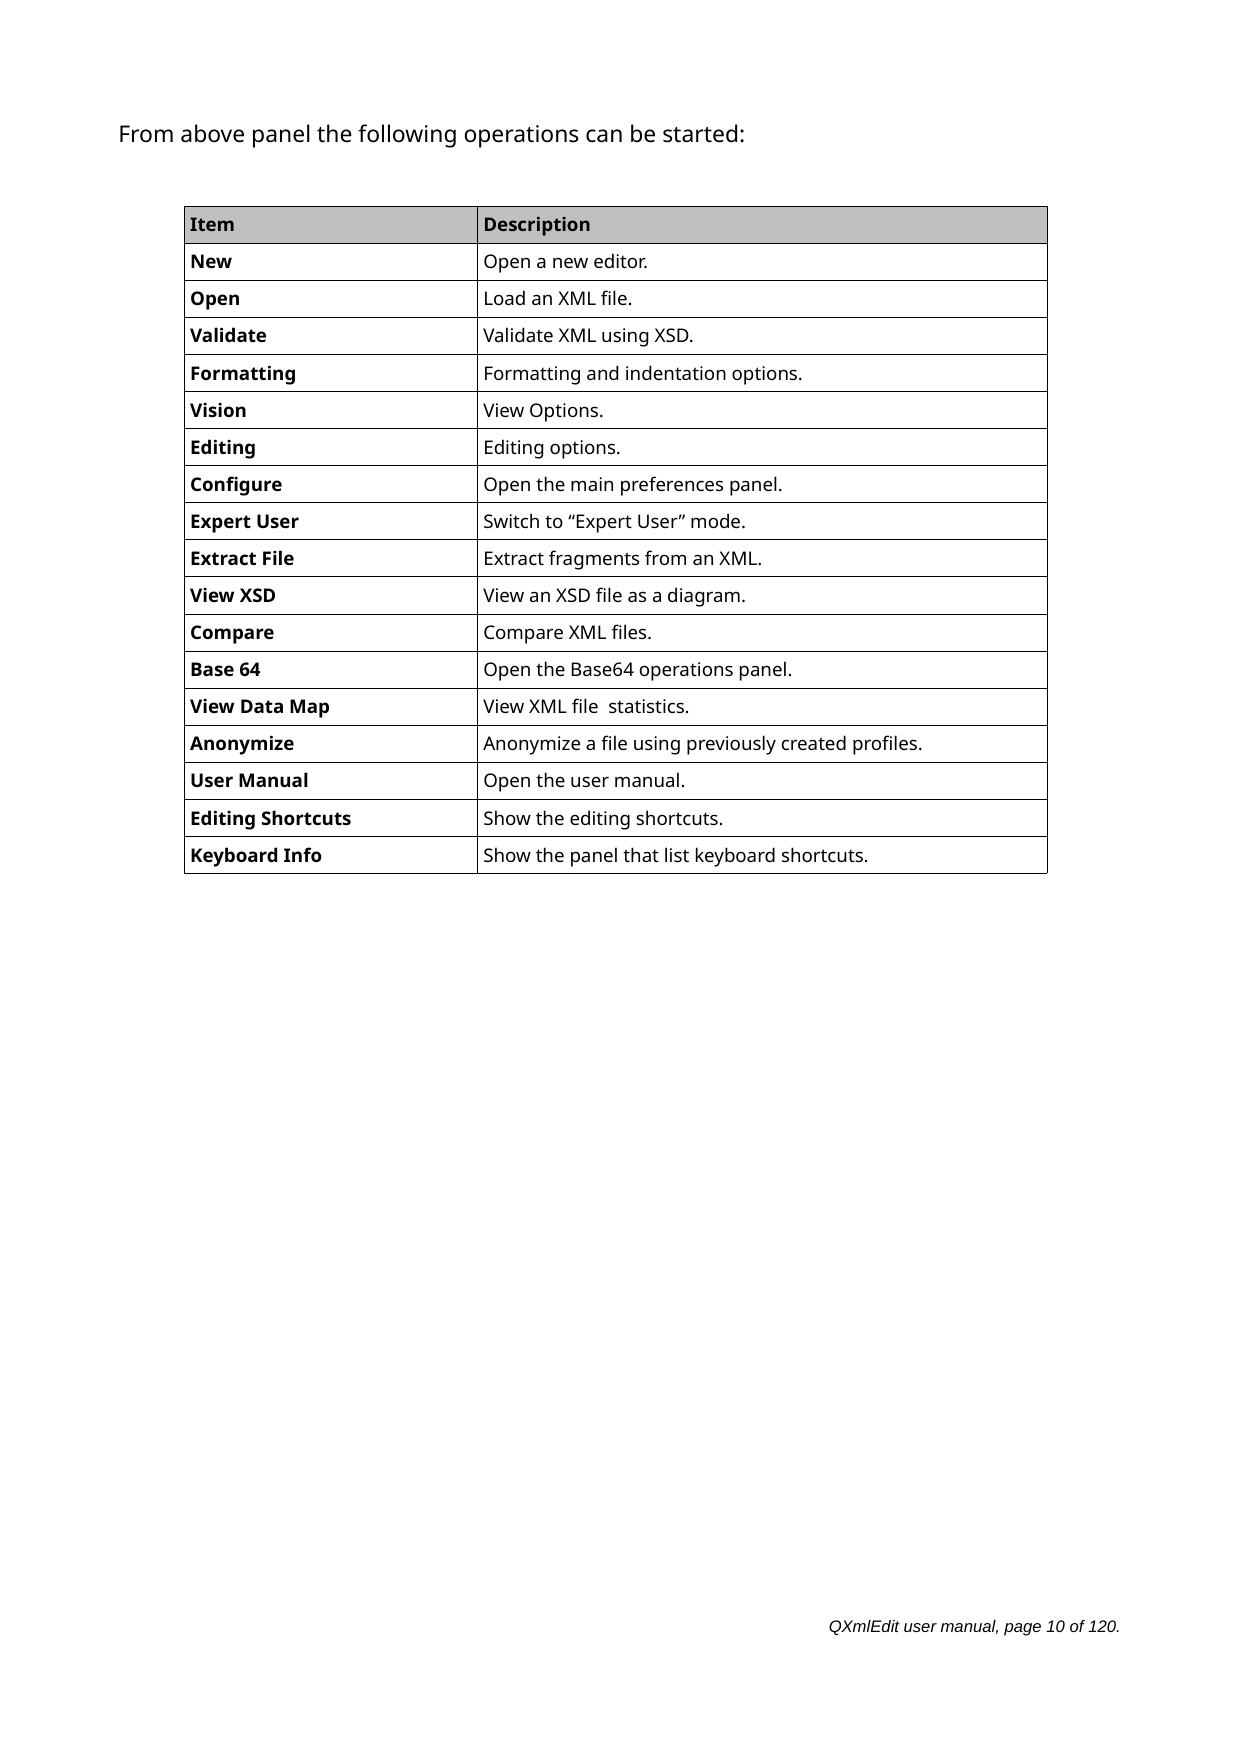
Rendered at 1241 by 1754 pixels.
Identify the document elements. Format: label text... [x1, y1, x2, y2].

table_cell Load an XML file. [478, 281, 1047, 317]
table_cell Editing Shortcuts [185, 800, 477, 836]
table_cell Extract fragments from an XML. [478, 540, 1047, 576]
table_cell Compare XML files. [478, 615, 1047, 651]
table_cell View Options. [478, 392, 1047, 428]
table_cell New [185, 244, 477, 280]
table_cell Show the editing shortcuts. [478, 800, 1047, 836]
table_cell Open a new editor. [478, 244, 1047, 280]
table_cell Validate [185, 318, 477, 354]
table_cell Base 64 [185, 652, 477, 688]
table_cell Editing [185, 429, 477, 465]
table_cell Formatting [185, 355, 477, 391]
table_cell Switch to “Expert User” mode. [478, 503, 1047, 539]
table_cell Validate XML using XSD. [478, 318, 1047, 354]
table_cell Vision [185, 392, 477, 428]
table_cell Anonymize [185, 726, 477, 762]
table_cell Extract File [185, 540, 477, 576]
table_cell User Manual [185, 763, 477, 799]
text From above panel the following operations can be started: [118, 118, 1122, 149]
table_cell Open [185, 281, 477, 317]
table_cell View XML file statistics. [478, 689, 1047, 725]
table_cell Open the user manual. [478, 763, 1047, 799]
table_cell Expert User [185, 503, 477, 539]
table_header Description [478, 207, 1047, 243]
table_cell Show the panel that list keyboard shortcuts. [478, 837, 1047, 873]
table_cell Configure [185, 466, 477, 502]
table_cell Open the main preferences panel. [478, 466, 1047, 502]
table_cell Anonymize a file using previously created profiles. [478, 726, 1047, 762]
table_cell View Data Map [185, 689, 477, 725]
table_header Item [185, 207, 477, 243]
table_cell Open the Base64 operations panel. [478, 652, 1047, 688]
table_cell View XSD [185, 577, 477, 613]
table_cell Keyboard Info [185, 837, 477, 873]
table_cell View an XSD file as a diagram. [478, 577, 1047, 613]
table_cell Compare [185, 615, 477, 651]
table_cell Formatting and indentation options. [478, 355, 1047, 391]
table_cell Editing options. [478, 429, 1047, 465]
